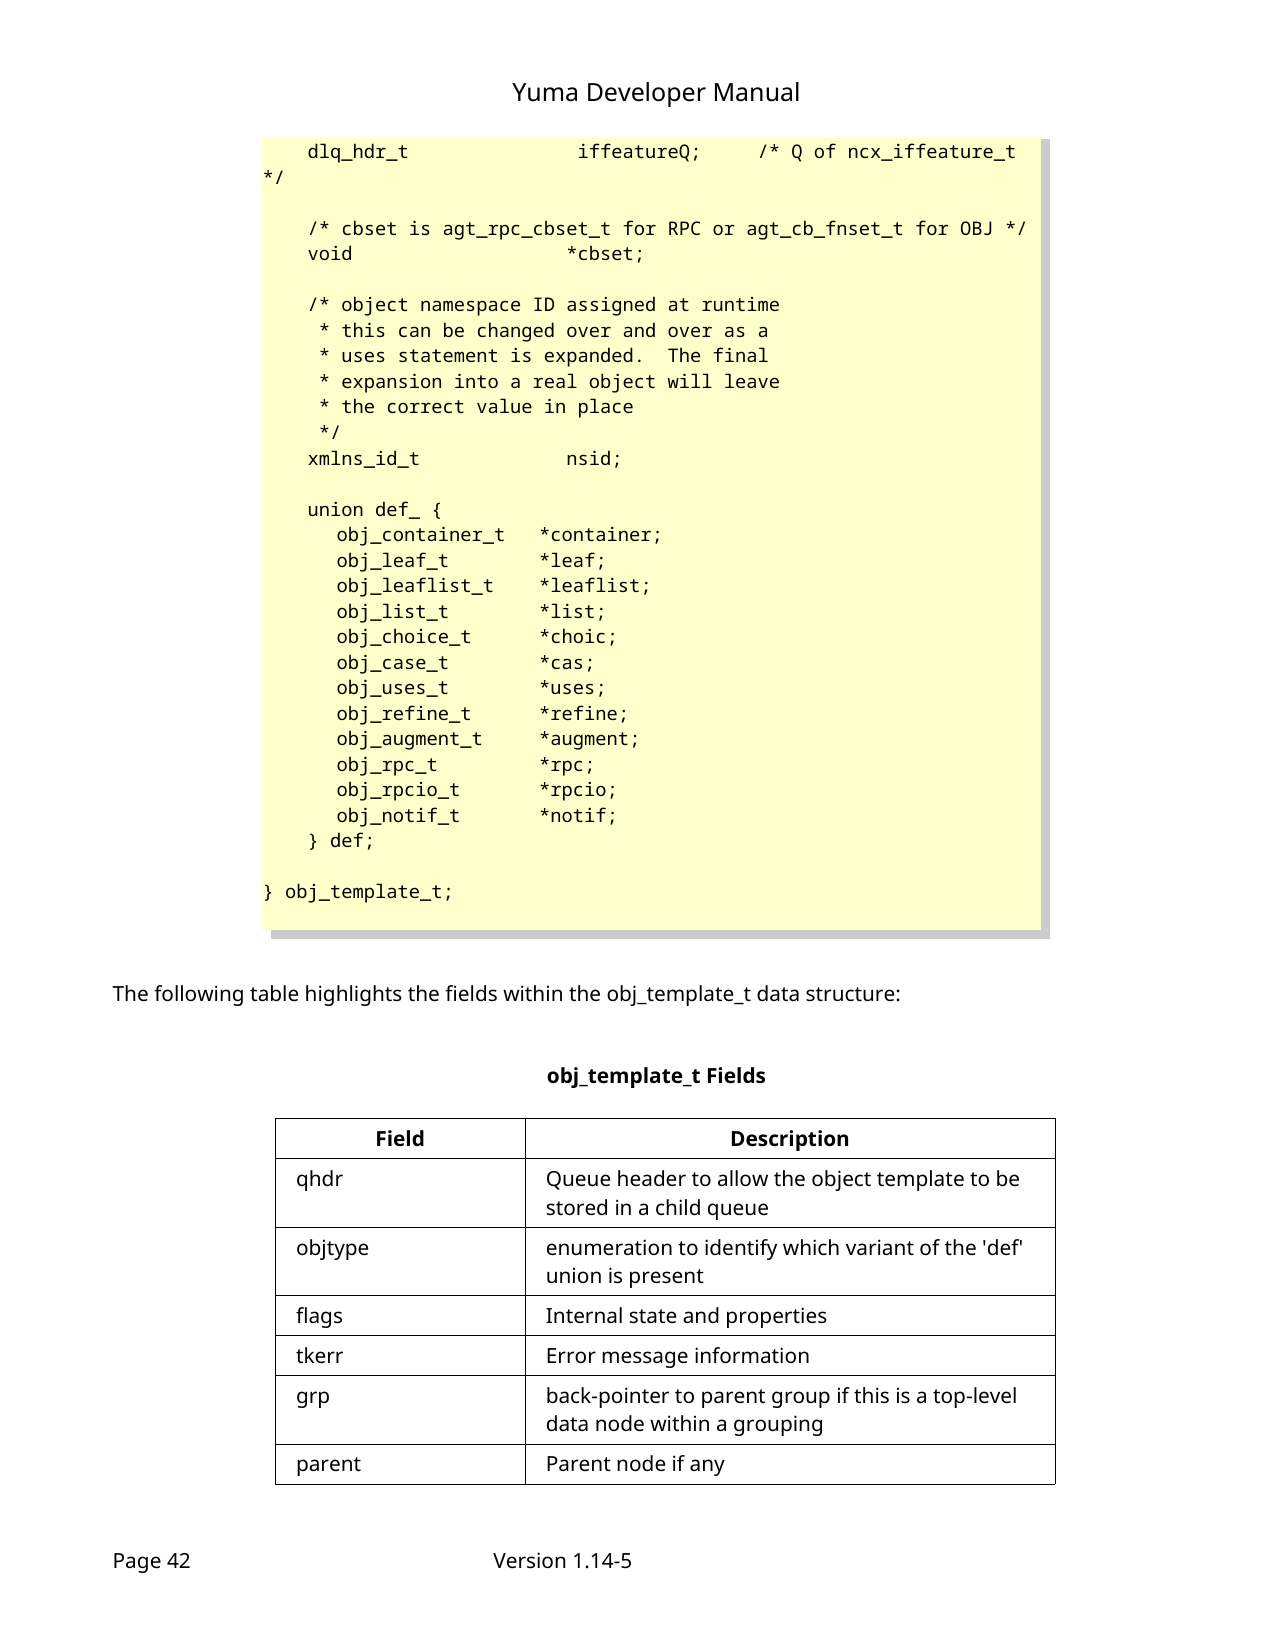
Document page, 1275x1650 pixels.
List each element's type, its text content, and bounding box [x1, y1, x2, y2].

text * the correct value in place [262, 394, 1041, 419]
text obj_choice_t *choic; [262, 623, 1041, 649]
table_cell objtype [276, 1228, 525, 1295]
text } def; [262, 828, 1041, 853]
text union def_ { [262, 496, 1041, 521]
text obj_container_t *container; [262, 521, 1041, 547]
table_cell parent [276, 1445, 525, 1484]
text dlq_hdr_t iffeatureQ; /* Q of ncx_iffeature_t */ [262, 138, 1041, 189]
text /* cbset is agt_rpc_cbset_t for RPC or agt_cb_fnset_t for OBJ */ [262, 215, 1041, 241]
text * expansion into a real object will leave [262, 368, 1041, 394]
text obj_leaf_t *leaf; [262, 547, 1041, 572]
table_cell flags [276, 1296, 525, 1335]
text obj_leaflist_t *leaflist; [262, 572, 1041, 598]
text void *cbset; [262, 241, 1041, 266]
text obj_uses_t *uses; [262, 674, 1041, 700]
table_cell Queue header to allow the object template to be stored in a child queue [526, 1159, 1055, 1227]
table_cell Parent node if any [526, 1445, 1055, 1484]
text obj_rpcio_t *rpcio; [262, 777, 1041, 802]
text obj_rpc_t *rpc; [262, 751, 1041, 777]
text xmlns_id_t nsid; [262, 445, 1041, 470]
table_cell grp [276, 1376, 525, 1444]
table_cell tkerr [276, 1336, 525, 1375]
text } obj_template_t; [262, 879, 1041, 904]
table_cell Error message information [526, 1336, 1055, 1375]
table_cell back-pointer to parent group if this is a top-level data node within a grouping [526, 1376, 1055, 1444]
text obj_list_t *list; [262, 598, 1041, 623]
text */ [262, 419, 1041, 445]
subtitle obj_template_t Fields [127, 1061, 1185, 1090]
text * this can be changed over and over as a [262, 317, 1041, 343]
text obj_augment_t *augment; [262, 726, 1041, 751]
text * uses statement is expanded. The final [262, 343, 1041, 368]
table_header Field [276, 1119, 525, 1158]
text obj_notif_t *notif; [262, 802, 1041, 828]
text obj_case_t *cas; [262, 649, 1041, 674]
text obj_refine_t *refine; [262, 700, 1041, 726]
table_header Description [526, 1119, 1055, 1158]
text /* object namespace ID assigned at runtime [262, 292, 1041, 317]
table_cell enumeration to identify which variant of the 'def' union is present [526, 1228, 1055, 1295]
text The following table highlights the fields within the obj_template_t data structure: [112, 979, 1200, 1008]
table_cell Internal state and properties [526, 1296, 1055, 1335]
table_cell qhdr [276, 1159, 525, 1227]
